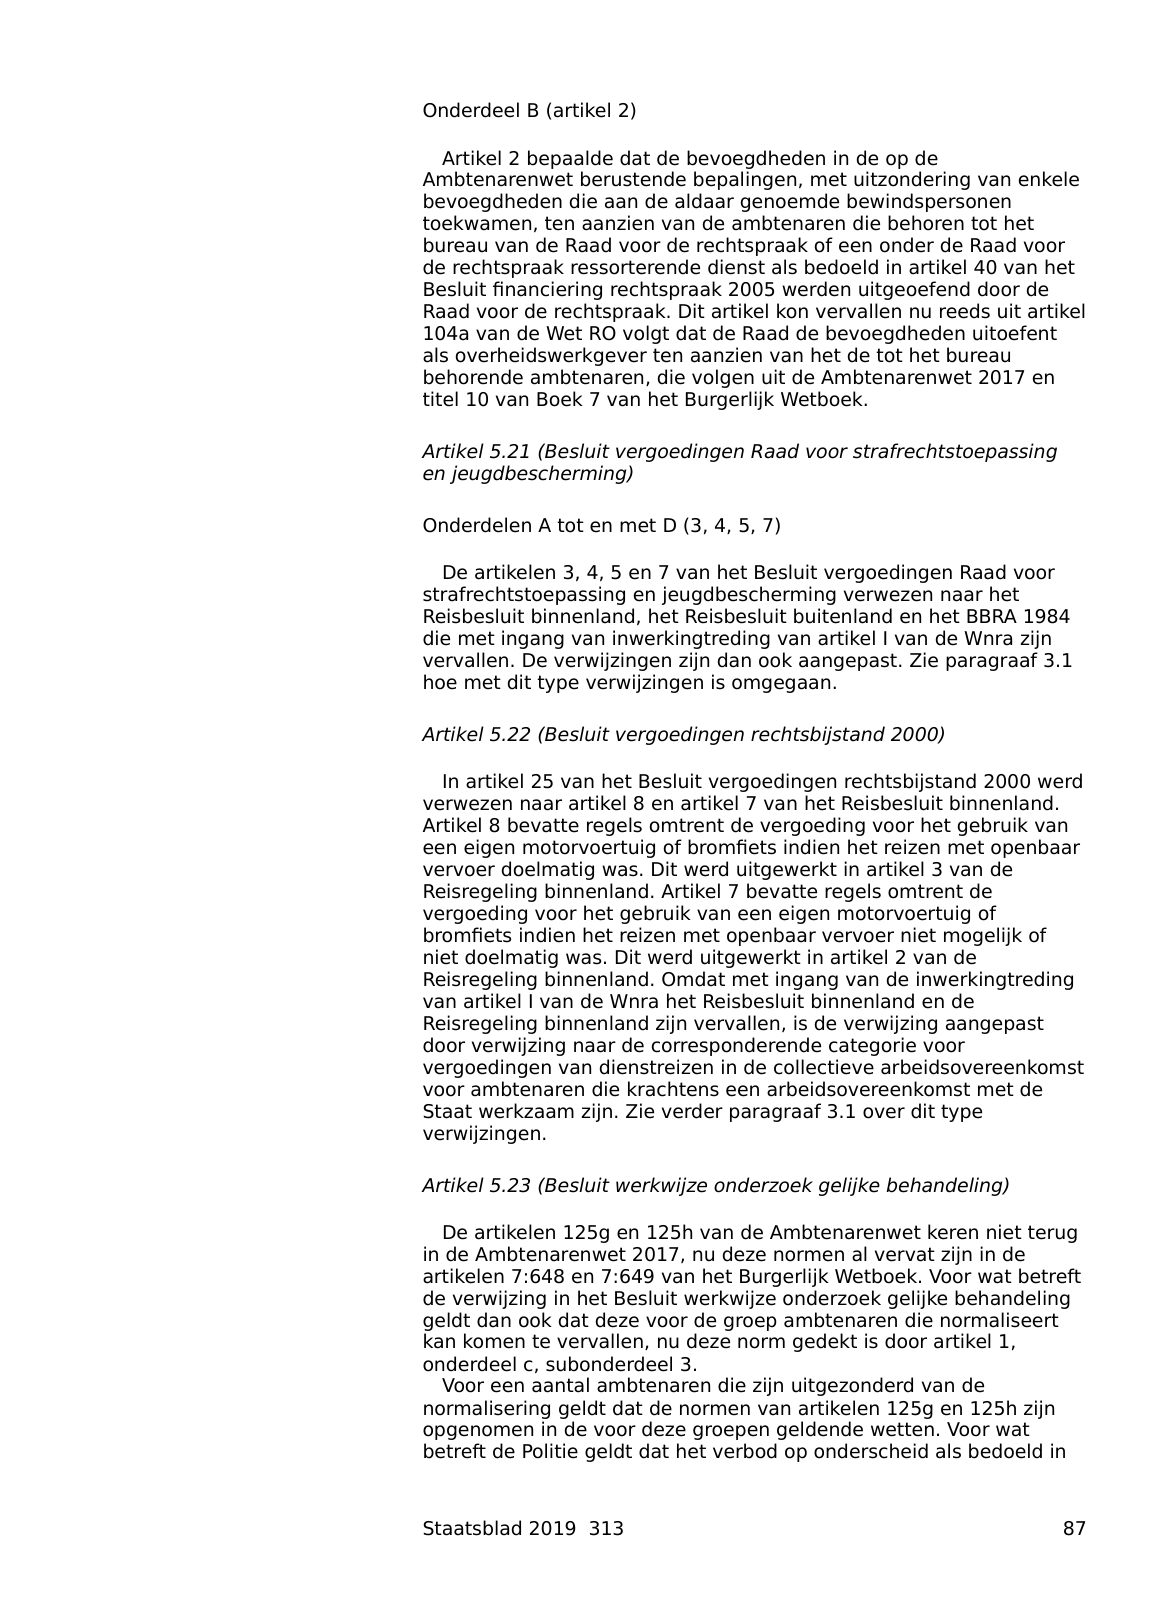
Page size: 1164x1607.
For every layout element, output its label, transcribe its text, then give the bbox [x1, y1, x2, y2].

text Artikel 2 bepaalde dat de bevoegdheden in de op de Ambtenarenwet berustende bepalingen, met uitzondering van enkele bevoegdheden die aan de aldaar genoemde bewindspersonen toekwamen, ten aanzien van de ambtenaren die behoren tot het bureau van de Raad voor de rechtspraak of een onder de Raad voor de rechtspraak ressorterende dienst als bedoeld in artikel 40 van het Besluit financiering rechtspraak 2005 werden uitgeoefend door de Raad voor de rechtspraak. Dit artikel kon vervallen nu reeds uit artikel 104a van de Wet RO volgt dat de Raad de bevoegdheden uitoefent als overheidswerkgever ten aanzien van het de tot het bureau behorende ambtenaren, die volgen uit de Ambtenarenwet 2017 en titel 10 van Boek 7 van het Burgerlijk Wetboek. [422, 147, 1087, 411]
subtitle Onderdeel B (artikel 2) [422, 100, 1087, 122]
text De artikelen 3, 4, 5 en 7 van het Besluit vergoedingen Raad voor strafrechtstoepassing en jeugdbescherming verwezen naar het Reisbesluit binnenland, het Reisbesluit buitenland en het BBRA 1984 die met ingang van inwerkingtreding van artikel I van de Wnra zijn vervallen. De verwijzingen zijn dan ook aangepast. Zie paragraaf 3.1 hoe met dit type verwijzingen is omgegaan. [422, 562, 1087, 694]
text Voor een aantal ambtenaren die zijn uitgezonderd van de normalisering geldt dat de normen van artikelen 125g en 125h zijn opgenomen in de voor deze groepen geldende wetten. Voor wat betreft de Politie geldt dat het verbod op onderscheid als bedoeld in [422, 1375, 1087, 1463]
subtitle Artikel 5.22 (Besluit vergoedingen rechtsbijstand 2000) [422, 724, 1087, 746]
subtitle Artikel 5.21 (Besluit vergoedingen Raad voor strafrechtstoepassing en jeugdbescherming) [422, 441, 1087, 485]
subtitle Artikel 5.23 (Besluit werkwijze onderzoek gelijke behandeling) [422, 1174, 1087, 1197]
text De artikelen 125g en 125h van de Ambtenarenwet keren niet terug in de Ambtenarenwet 2017, nu deze normen al vervat zijn in de artikelen 7:648 en 7:649 van het Burgerlijk Wetboek. Voor wat betreft de verwijzing in het Besluit werkwijze onderzoek gelijke behandeling geldt dan ook dat deze voor de groep ambtenaren die normaliseert kan komen te vervallen, nu deze norm gedekt is door artikel 1, onderdeel c, subonderdeel 3. [422, 1222, 1087, 1375]
subtitle Onderdelen A tot en met D (3, 4, 5, 7) [422, 515, 1087, 537]
text In artikel 25 van het Besluit vergoedingen rechtsbijstand 2000 werd verwezen naar artikel 8 en artikel 7 van het Reisbesluit binnenland. Artikel 8 bevatte regels omtrent de vergoeding voor het gebruik van een eigen motorvoertuig of bromfiets indien het reizen met openbaar vervoer doelmatig was. Dit werd uitgewerkt in artikel 3 van de Reisregeling binnenland. Artikel 7 bevatte regels omtrent de vergoeding voor het gebruik van een eigen motorvoertuig of bromfiets indien het reizen met openbaar vervoer niet mogelijk of niet doelmatig was. Dit werd uitgewerkt in artikel 2 van de Reisregeling binnenland. Omdat met ingang van de inwerkingtreding van artikel I van de Wnra het Reisbesluit binnenland en de Reisregeling binnenland zijn vervallen, is de verwijzing aangepast door verwijzing naar de corresponderende categorie voor vergoedingen van dienstreizen in de collectieve arbeidsovereenkomst voor ambtenaren die krachtens een arbeidsovereenkomst met de Staat werkzaam zijn. Zie verder paragraaf 3.1 over dit type verwijzingen. [422, 771, 1087, 1144]
